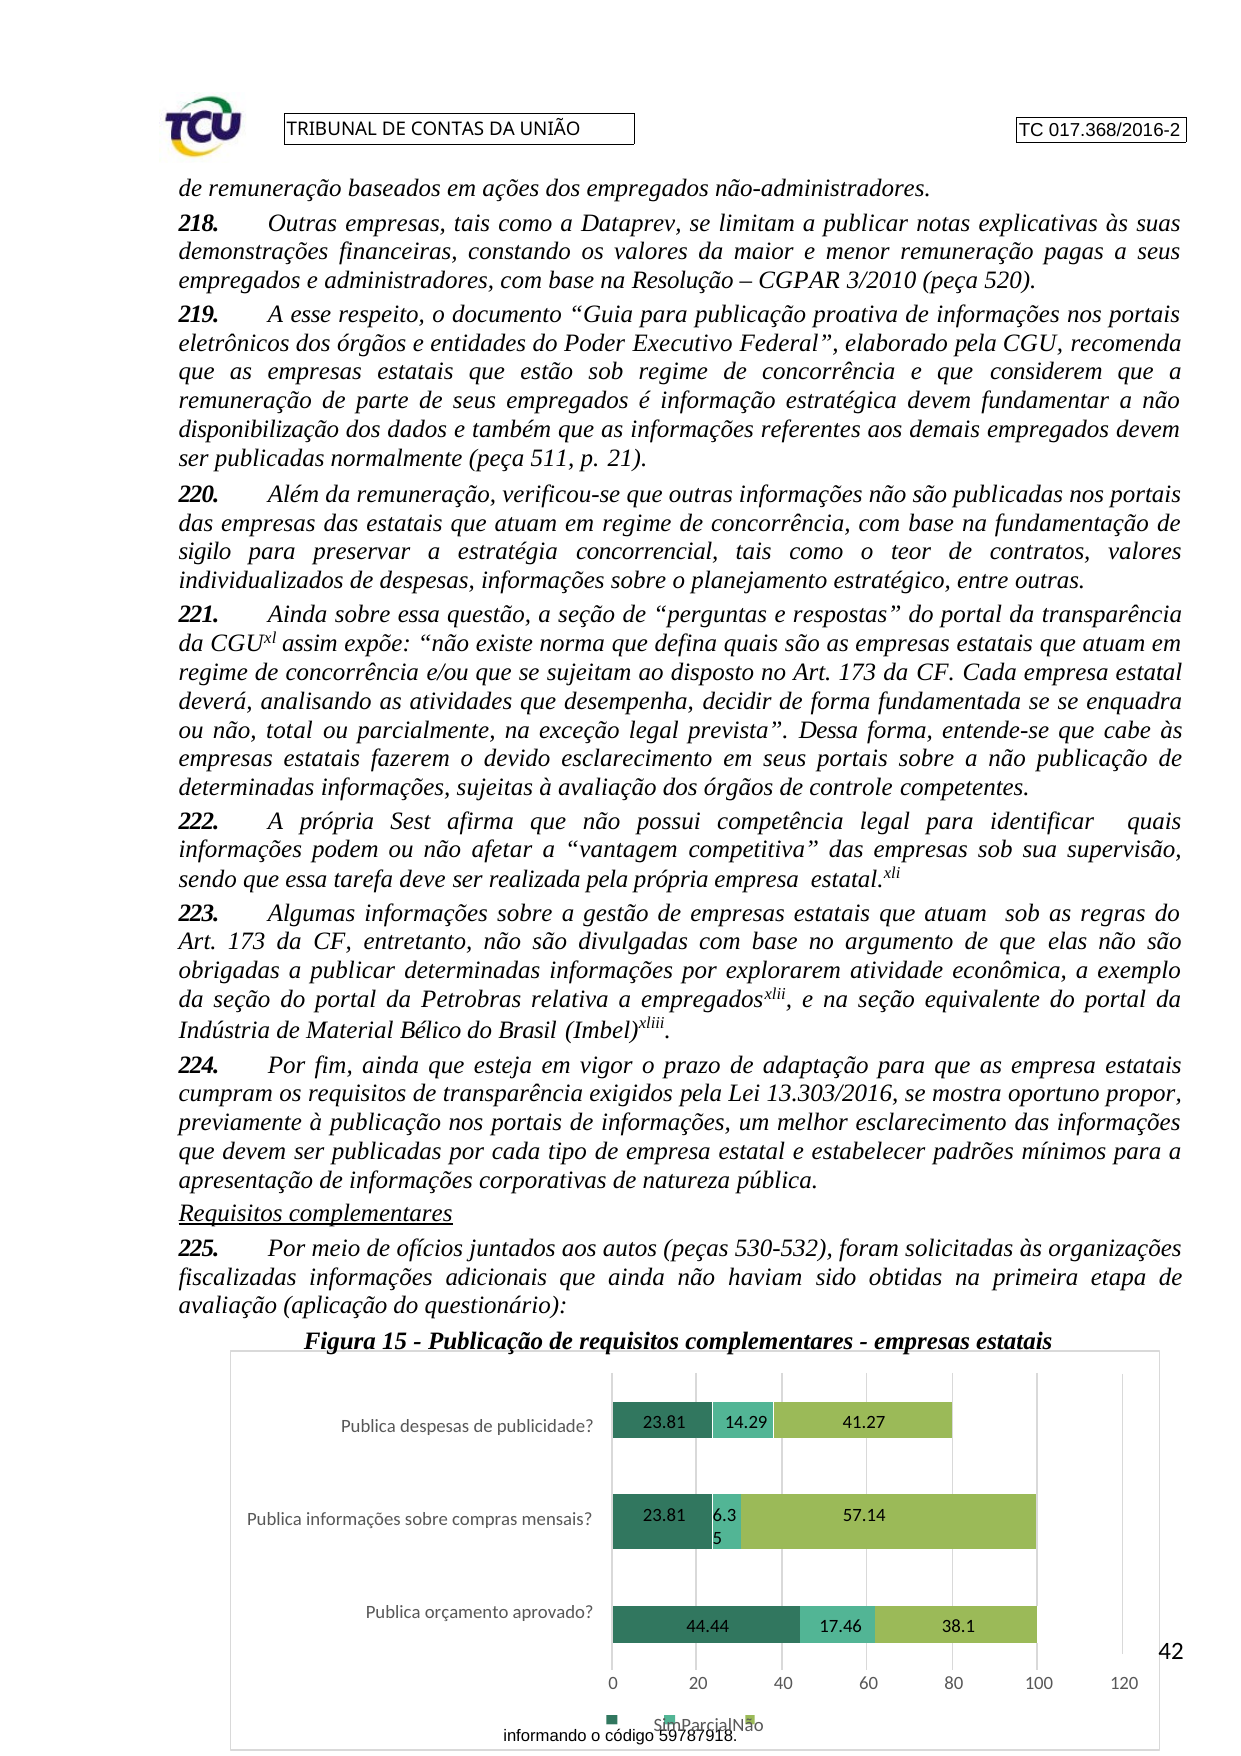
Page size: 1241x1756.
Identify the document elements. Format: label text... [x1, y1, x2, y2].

list A própria Sest afirma que não possui competência legal para identificar quais informações podem ou não afetar a “vantagem competitiva” das empresas sob sua supervisão, sendo que essa tarefa deve ser realizada pela própria empresa estatal.xli [178, 806, 1183, 892]
table_cell 17.46 [800, 1606, 875, 1643]
list Ainda sobre essa questão, a seção de “perguntas e respostas” do portal da transparência da CGUxl assim expõe: “não existe norma que defina quais são as empresas estatais que atuam em regime de concorrência e/ou que se sujeitam ao disposto no Art. 173 da CF. Cada empresa estatal deverá, analisando as atividades que desempenha, decidir de forma fundamentada se se enquadra ou não, total ou parcialmente, na exceção legal prevista”. Dessa forma, entende-se que cabe às empresas estatais fazerem o devido esclarecimento em seus portais sobre a não publicação de determinadas informações, sujeitas à avaliação dos órgãos de controle competentes. [178, 599, 1183, 801]
table_cell [867, 1643, 952, 1670]
table_cell [867, 1438, 952, 1494]
table_cell [867, 1549, 952, 1606]
table_cell 38.1 [875, 1606, 1037, 1643]
table_cell 41.27 [774, 1402, 952, 1438]
table_cell 44.44 [613, 1606, 800, 1643]
text Requisitos complementares [178, 1198, 1240, 1227]
table_cell 6.35 [713, 1494, 741, 1549]
table_cell [613, 1438, 695, 1494]
table_cell [783, 1643, 866, 1670]
text de remuneração baseados em ações dos empregados não-administradores. [178, 173, 1240, 202]
table_header [697, 1373, 781, 1402]
table_cell [953, 1643, 1036, 1670]
list Por meio de ofícios juntados aos autos (peças 530-532), foram solicitadas às organizações fiscalizadas informações adicionais que ainda não haviam sido obtidas na primeira etapa de avaliação (aplicação do questionário): [178, 1233, 1182, 1319]
subtitle Figura 15 - Publicação de requisitos complementares - empresas estatais [303, 1326, 1240, 1354]
table_cell [783, 1438, 866, 1494]
table_cell 23.81 [613, 1494, 712, 1549]
table_header [613, 1373, 695, 1402]
table_cell [697, 1438, 781, 1494]
list Algumas informações sobre a gestão de empresas estatais que atuam sob as regras do Art. 173 da CF, entretanto, não são divulgadas com base no argumento de que elas não são obrigadas a publicar determinadas informações por explorarem atividade econômica, a exemplo da seção do portal da Petrobras relativa a empregadosxlii, e na seção equivalente do portal da Indústria de Material Bélico do Brasil (Imbel)xliii. [178, 898, 1182, 1044]
list Além da remuneração, verificou-se que outras informações não são publicadas nos portais das empresas das estatais que atuam em regime de concorrência, com base na fundamentação de sigilo para preservar a estratégia concorrencial, tais como o teor de contratos, valores individualizados de despesas, informações sobre o planejamento estratégico, entre outras. [178, 479, 1182, 594]
table_cell [783, 1549, 866, 1606]
table_cell [613, 1643, 695, 1670]
list A esse respeito, o documento “Guia para publicação proativa de informações nos portais eletrônicos dos órgãos e entidades do Poder Executivo Federal”, elaborado pela CGU, recomenda que as empresas estatais que estão sob regime de concorrência e que considerem que a remuneração de parte de seus empregados é informação estratégica devem fundamentar a não disponibilização dos dados e também que as informações referentes aos demais empregados devem ser publicadas normalmente (peça 511, p. 21). [178, 299, 1182, 471]
table_cell [953, 1549, 1036, 1606]
table_cell 14.29 [713, 1402, 773, 1438]
picture [159, 92, 247, 163]
table_cell 23.81 [613, 1402, 712, 1438]
table_cell [697, 1643, 781, 1670]
table_header [953, 1373, 1036, 1494]
list Outras empresas, tais como a Dataprev, se limitam a publicar notas explicativas às suas demonstrações financeiras, constando os valores da maior e menor remuneração pagas a seus empregados e administradores, com base na Resolução – CGPAR 3/2010 (peça 520). [178, 208, 1182, 294]
table_header [867, 1373, 952, 1402]
table_header [783, 1373, 866, 1402]
table_cell [697, 1549, 781, 1606]
list Por fim, ainda que esteja em vigor o prazo de adaptação para que as empresa estatais cumpram os requisitos de transparência exigidos pela Lei 13.303/2016, se mostra oportuno propor, previamente à publicação nos portais de informações, um melhor esclarecimento das informações que devem ser publicadas por cada tipo de empresa estatal e estabelecer padrões mínimos para a apresentação de informações corporativas de natureza pública. [178, 1050, 1182, 1193]
table_cell 57.14 [741, 1494, 1036, 1549]
table_cell [613, 1549, 695, 1606]
